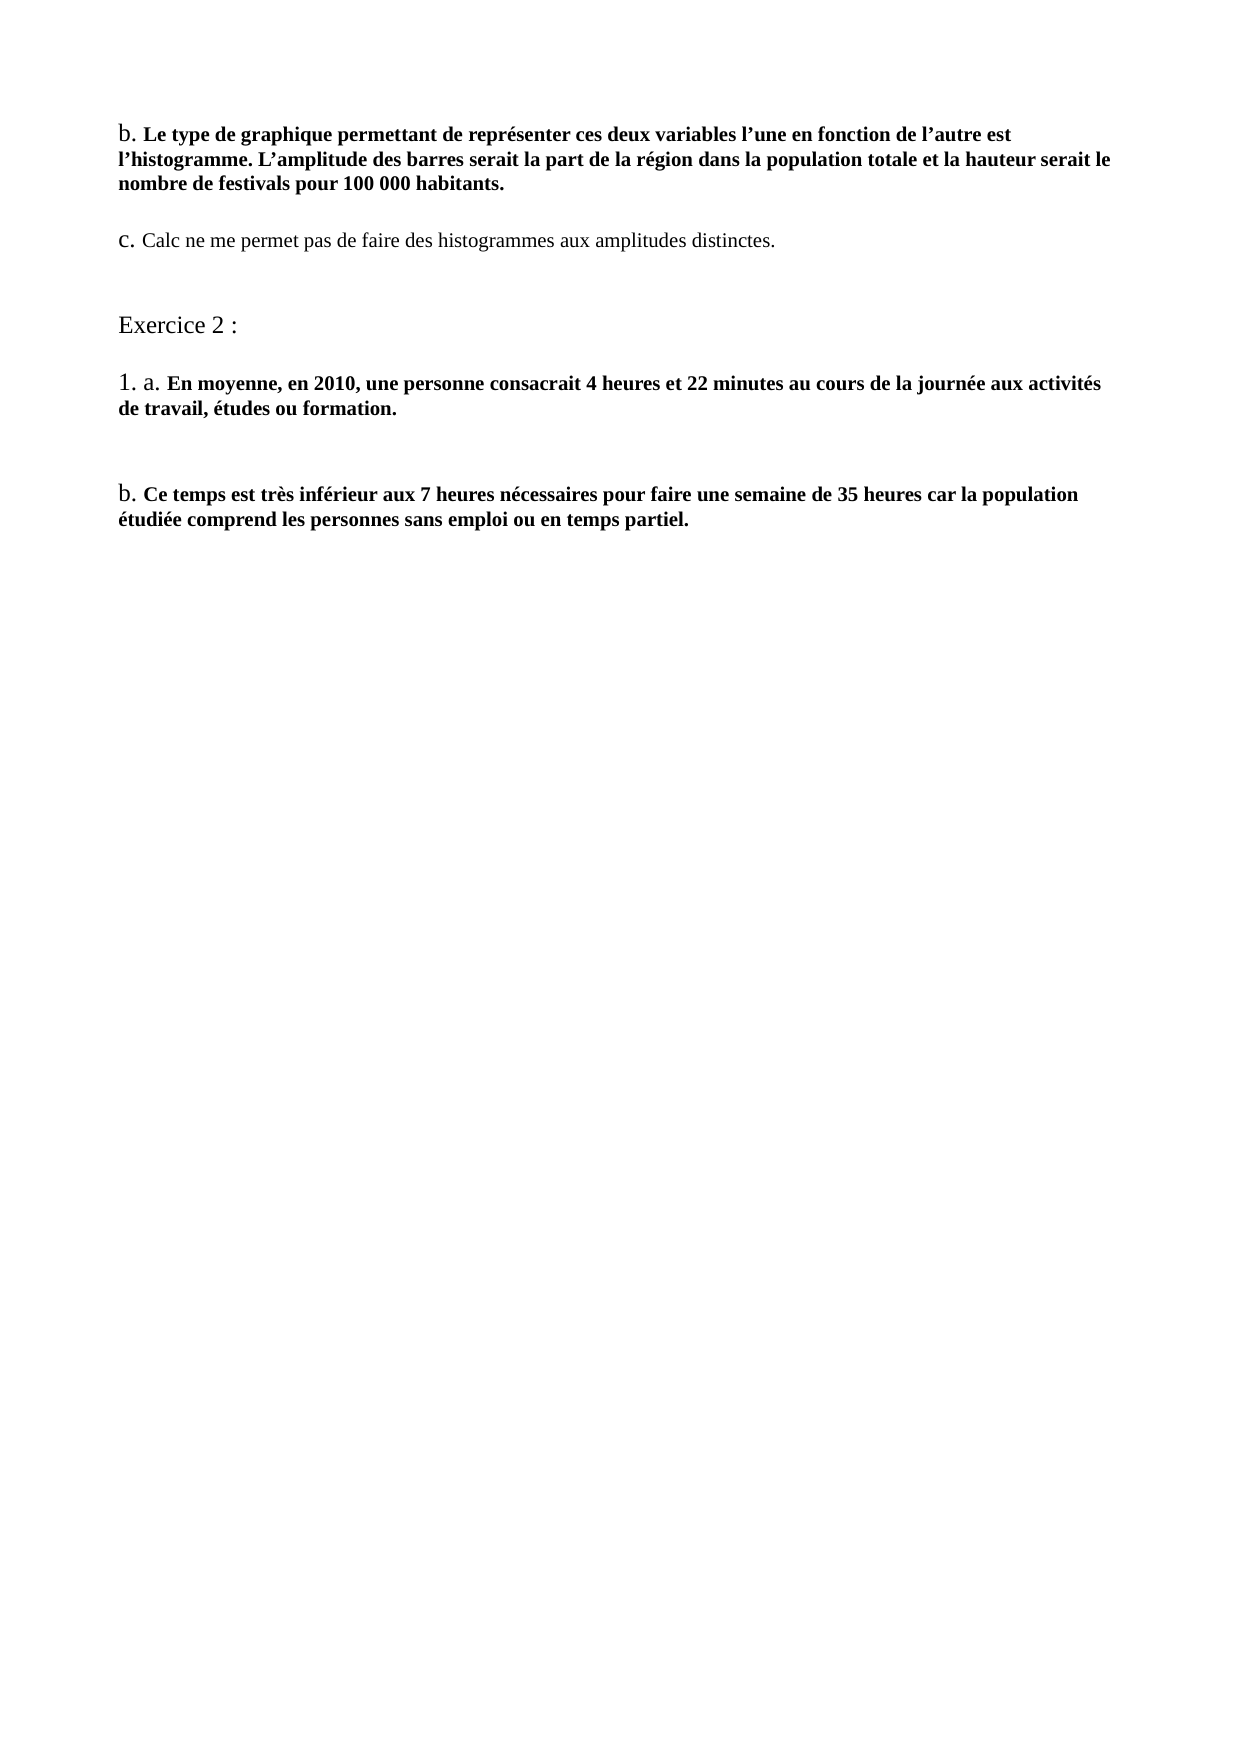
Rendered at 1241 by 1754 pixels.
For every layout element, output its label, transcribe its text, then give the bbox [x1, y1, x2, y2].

text b. Le type de graphique permettant de représenter ces deux variables l’une en fonction de l’autre est l’histogramme. L’amplitude des barres serait la part de la région dans la population totale et la hauteur serait le nombre de festivals pour 100 000 habitants. [118, 118, 1122, 195]
text c. Calc ne me permet pas de faire des histogrammes aux amplitudes distinctes. [118, 224, 1122, 252]
text b. Ce temps est très inférieur aux 7 heures nécessaires pour faire une semaine de 35 heures car la population étudiée comprend les personnes sans emploi ou en temps partiel. [118, 478, 1122, 531]
text Exercice 2 : [118, 310, 1122, 339]
text 1. a. En moyenne, en 2010, une personne consacrait 4 heures et 22 minutes au cours de la journée aux activités de travail, études ou formation. [118, 367, 1122, 420]
